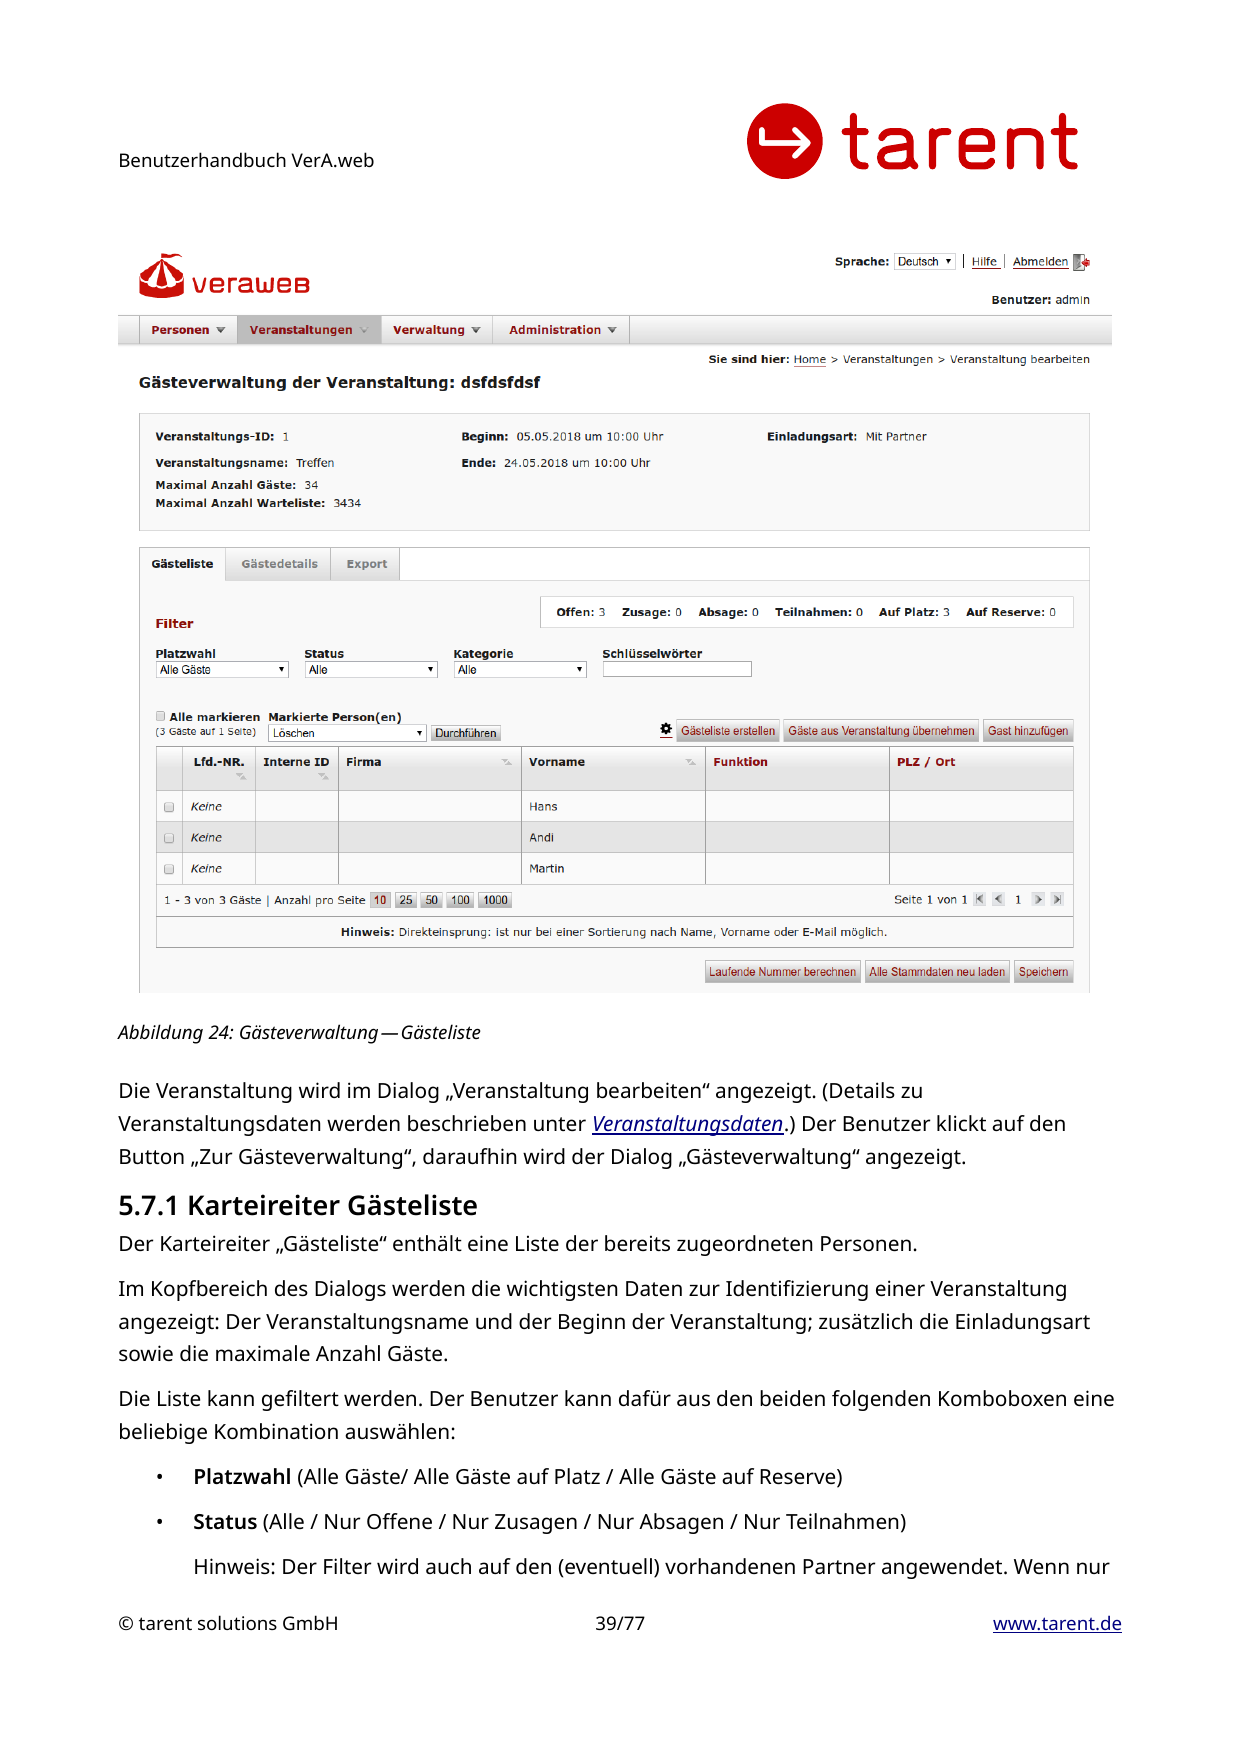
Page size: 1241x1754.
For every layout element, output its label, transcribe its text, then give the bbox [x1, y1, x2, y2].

list Platzwahl (Alle Gäste/ Alle Gäste auf Platz / Alle Gäste auf Reserve) [156, 1462, 1122, 1490]
subtitle Karteireiter Gästeliste [118, 1187, 1122, 1224]
text Die Veranstaltung wird im Dialog „Veranstaltung bearbeiten“ angezeigt. (Details zu Veranstaltungsdaten werden beschrieben unter Veranstaltungsdaten.) Der Benutzer klickt auf den Button „Zur Gästeverwaltung“, daraufhin wird der Dialog „Gästeverwaltung“ angezeigt. [118, 1045, 1122, 1170]
list Hinweis: Der Filter wird auch auf den (eventuell) vorhandenen Partner angewendet. Wenn nur [156, 1552, 1122, 1580]
list Status (Alle / Nur Offene / Nur Zusagen / Nur Absagen / Nur Teilnahmen) [156, 1507, 1122, 1535]
text [118, 207, 1122, 231]
text Der Karteireiter „Gästeliste“ enthält eine Liste der bereits zugeordneten Personen. [118, 1229, 1122, 1258]
text Die Liste kann gefiltert werden. Der Benutzer kann dafür aus den beiden folgenden Komboboxen eine beliebige Kombination auswählen: [118, 1384, 1122, 1445]
text Im Kopfbereich des Dialogs werden die wichtigsten Daten zur Identifizierung einer Veranstaltung angezeigt: Der Veranstaltungsname und der Beginn der Veranstaltung; zusätzlich die Einladungsart sowie die maximale Anzahl Gäste. [118, 1274, 1122, 1368]
text Abbildung 24: Gästeverwaltung — Gästeliste [118, 231, 1122, 1045]
picture [118, 251, 1112, 993]
